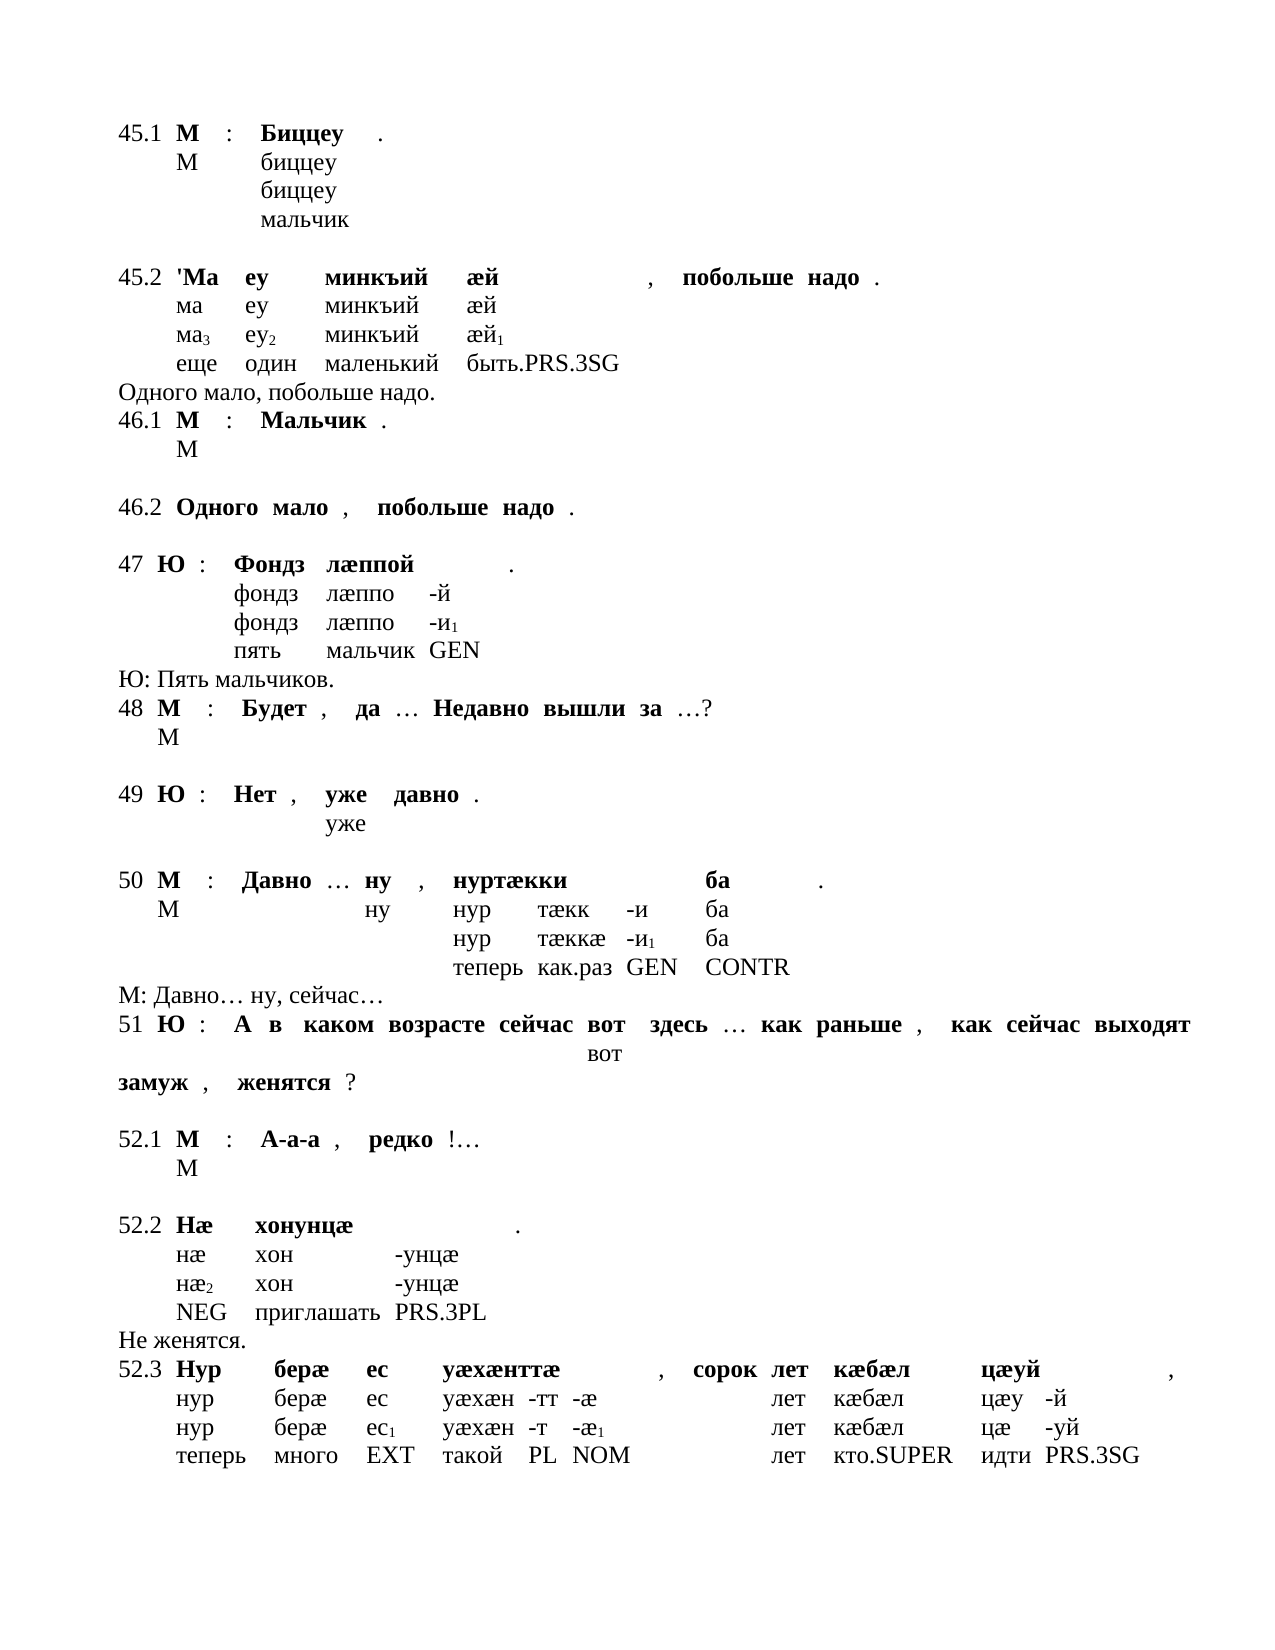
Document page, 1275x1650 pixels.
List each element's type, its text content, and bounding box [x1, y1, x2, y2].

text 49 [118, 779, 143, 808]
text хон [255, 1239, 381, 1268]
text Ю [157, 1009, 185, 1038]
text еще [176, 348, 217, 377]
text А [234, 1009, 255, 1038]
text 50 [118, 866, 143, 894]
text кæбæл [833, 1412, 953, 1441]
text М [176, 118, 212, 147]
text ес [366, 1383, 415, 1412]
text Не женятся. [118, 1326, 1249, 1354]
text …? [676, 693, 712, 722]
text лет [771, 1354, 819, 1383]
text приглашать [255, 1297, 381, 1326]
text М [176, 147, 198, 176]
text … [326, 866, 351, 894]
text ма [176, 291, 217, 319]
text : [199, 549, 220, 578]
text 45.1 [118, 118, 162, 147]
text 47 [118, 549, 143, 578]
text -т [528, 1412, 558, 1441]
text NOM [572, 1441, 631, 1469]
text -и1 [626, 923, 678, 952]
text тæккæ [537, 923, 612, 952]
text -æ [572, 1383, 631, 1412]
text нуртæкки [453, 866, 691, 894]
text нæ2 [176, 1268, 227, 1297]
text PL [528, 1441, 558, 1469]
text вот [587, 1038, 622, 1067]
text здесь [650, 1009, 708, 1038]
text : [226, 118, 247, 147]
text : [226, 1124, 247, 1153]
text … [394, 693, 419, 722]
text как [761, 1009, 802, 1038]
text : [199, 779, 220, 808]
text нæ [176, 1239, 227, 1268]
text Нет [234, 779, 277, 808]
text давно [394, 779, 459, 808]
text берæ [274, 1412, 338, 1441]
text тæкк [537, 894, 612, 923]
text еу [245, 262, 311, 291]
text пять [234, 636, 298, 664]
text уже [325, 779, 380, 808]
text раньше [816, 1009, 902, 1038]
text 46.1 [118, 406, 162, 434]
text уæхæн [442, 1383, 514, 1412]
text , [290, 779, 311, 808]
text Ю [157, 779, 185, 808]
text сорок [693, 1354, 757, 1383]
text ес1 [366, 1412, 415, 1441]
text : [226, 406, 247, 434]
text быть.PRS.3SG [466, 348, 620, 377]
text CONTR [705, 952, 790, 981]
text -æ1 [572, 1412, 631, 1441]
text , [202, 1067, 223, 1096]
text редко [369, 1124, 433, 1153]
text ну [364, 866, 404, 894]
text выходят [1094, 1009, 1191, 1038]
text , [321, 693, 342, 722]
text кто.SUPER [833, 1441, 953, 1469]
text побольше [682, 262, 794, 291]
text М [176, 406, 212, 434]
text цæу [981, 1383, 1031, 1412]
text минкъий [324, 319, 439, 348]
text лæппо [326, 578, 415, 607]
text -уй [1045, 1412, 1140, 1441]
text М [157, 722, 179, 751]
text уже [325, 808, 366, 837]
text Недавно [433, 693, 529, 722]
text ма3 [176, 319, 217, 348]
text хон [255, 1268, 381, 1297]
text мальчик [326, 636, 415, 664]
text : [207, 693, 228, 722]
text М [157, 866, 193, 894]
text женятся [237, 1067, 331, 1096]
text 51 [118, 1009, 143, 1038]
text GEN [626, 952, 678, 981]
text М [157, 894, 179, 923]
text 'Ма [176, 262, 231, 291]
text мало [272, 492, 328, 521]
text фондз [234, 578, 298, 607]
text æй1 [466, 319, 620, 348]
text теперь [176, 1441, 246, 1469]
text сейчас [1006, 1009, 1080, 1038]
text Нур [176, 1354, 260, 1383]
text -тт [528, 1383, 558, 1412]
text Одного [176, 492, 259, 521]
text лæппой [326, 549, 494, 578]
text . [508, 549, 529, 578]
text Ю: Пять мальчиков. [118, 664, 1249, 693]
text еу2 [245, 319, 297, 348]
text 46.2 [118, 492, 162, 521]
text берæ [274, 1354, 352, 1383]
text кæбæл [833, 1383, 953, 1412]
text . [381, 406, 402, 434]
text : [199, 1009, 220, 1038]
text , [916, 1009, 937, 1038]
text ба [705, 866, 804, 894]
text Нæ [176, 1211, 241, 1239]
text много [274, 1441, 338, 1469]
text 52.3 [118, 1354, 162, 1383]
text один [245, 348, 297, 377]
text надо [807, 262, 860, 291]
text уæхæнттæ [442, 1354, 644, 1383]
text биццеу [260, 147, 349, 176]
text такой [442, 1441, 514, 1469]
text М [157, 693, 193, 722]
text биццеу [260, 176, 349, 204]
text , [418, 866, 439, 894]
text как.раз [537, 952, 612, 981]
text берæ [274, 1383, 338, 1412]
text 52.1 [118, 1124, 162, 1153]
text каком [303, 1009, 374, 1038]
text уæхæн [442, 1412, 514, 1441]
text теперь [453, 952, 523, 981]
text А-а-а [260, 1124, 320, 1153]
text как [951, 1009, 992, 1038]
text побольше [377, 492, 488, 521]
text . [873, 262, 894, 291]
text -и1 [429, 607, 480, 636]
text вышли [543, 693, 626, 722]
text маленький [324, 348, 439, 377]
text в [268, 1009, 289, 1038]
text М [176, 1124, 212, 1153]
text . [818, 866, 839, 894]
text . [473, 779, 494, 808]
text мальчик [260, 204, 349, 233]
text !… [447, 1124, 481, 1153]
text EXT [366, 1441, 415, 1469]
text лет [771, 1441, 806, 1469]
text ? [345, 1067, 366, 1096]
text . [514, 1211, 536, 1239]
text Одного мало, побольше надо. [118, 377, 1249, 406]
text . [377, 118, 398, 147]
text … [722, 1009, 747, 1038]
text М: Давно… ну, сейчас… [118, 981, 1249, 1009]
text М [176, 434, 198, 463]
text за [639, 693, 662, 722]
text фондз [234, 607, 298, 636]
text 45.2 [118, 262, 162, 291]
text -и [626, 894, 678, 923]
text Ю [157, 549, 185, 578]
text ба [705, 894, 790, 923]
text цæ [981, 1412, 1031, 1441]
text возрасте [388, 1009, 485, 1038]
text -й [1045, 1383, 1140, 1412]
text ба [705, 923, 790, 952]
text нур [453, 923, 523, 952]
text PRS.3SG [1045, 1441, 1140, 1469]
text NEG [176, 1297, 227, 1326]
text надо [502, 492, 554, 521]
text лет [771, 1412, 806, 1441]
text , [647, 262, 668, 291]
text Давно [242, 866, 312, 894]
text Биццеу [260, 118, 363, 147]
text М [176, 1153, 198, 1182]
text минкъий [324, 291, 439, 319]
text идти [981, 1441, 1031, 1469]
text . [568, 492, 589, 521]
text кæбæл [833, 1354, 967, 1383]
text æй [466, 262, 634, 291]
text нур [176, 1383, 246, 1412]
text лет [771, 1383, 806, 1412]
text Фондз [234, 549, 312, 578]
text хонунцæ [255, 1211, 501, 1239]
text 52.2 [118, 1211, 162, 1239]
text GEN [429, 636, 480, 664]
text лæппо [326, 607, 415, 636]
text минкъий [324, 262, 453, 291]
text цæуй [981, 1354, 1154, 1383]
text , [342, 492, 363, 521]
text 48 [118, 693, 143, 722]
text сейчас [499, 1009, 573, 1038]
text , [1168, 1354, 1189, 1383]
text ес [366, 1354, 429, 1383]
text нур [453, 894, 523, 923]
text æй [466, 291, 620, 319]
text -унцæ [394, 1268, 487, 1297]
text ну [364, 894, 391, 923]
text PRS.3PL [394, 1297, 487, 1326]
text -унцæ [394, 1239, 487, 1268]
text , [334, 1124, 355, 1153]
text да [355, 693, 381, 722]
text , [658, 1354, 679, 1383]
text еу [245, 291, 297, 319]
text : [207, 866, 228, 894]
text -й [429, 578, 480, 607]
text нур [176, 1412, 246, 1441]
text замуж [118, 1067, 188, 1096]
text вот [587, 1009, 636, 1038]
text Будет [242, 693, 307, 722]
text Мальчик [260, 406, 367, 434]
